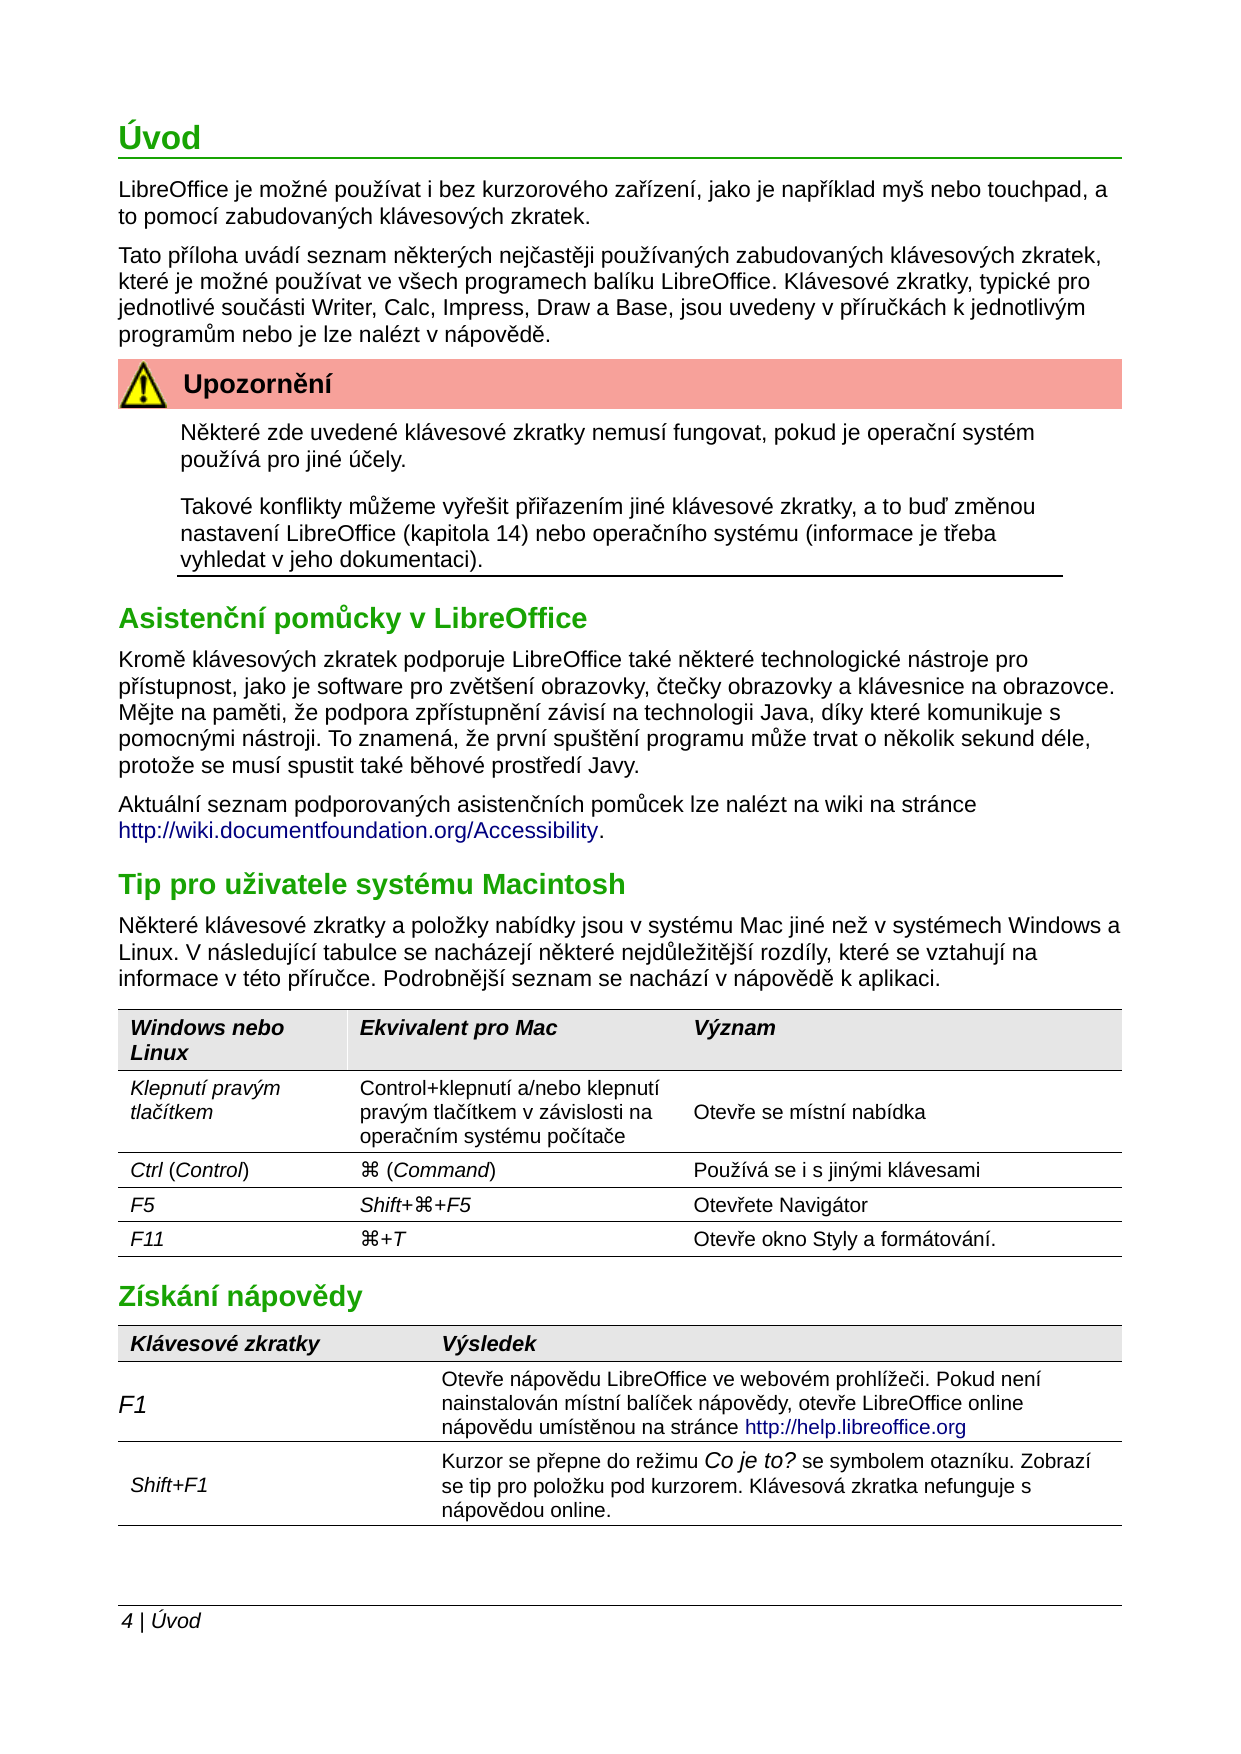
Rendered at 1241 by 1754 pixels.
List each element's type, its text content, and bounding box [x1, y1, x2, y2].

table_cell Otevře se místní nabídka [681, 1071, 1122, 1152]
table_cell Klepnutí pravým tlačítkem [118, 1071, 347, 1152]
text LibreOffice je možné používat i bez kurzorového zařízení, jako je například myš nebo touchpad, a to pomocí zabudovaných klávesových zkratek. [118, 176, 1122, 229]
text Tato příloha uvádí seznam některých nejčastěji používaných zabudovaných klávesových zkratek, které je možné používat ve všech programech balíku LibreOffice. Klávesové zkratky, typické pro jednotlivé součásti Writer, Calc, Impress, Draw a Base, jsou uvedeny v příručkách k jednotlivým programům nebo je lze nalézt v nápovědě. [118, 242, 1122, 347]
subtitle Získání nápovědy [118, 1279, 1122, 1313]
subtitle Asistenční pomůcky v LibreOffice [118, 601, 1122, 634]
table_cell Shift+⌘+F5 [348, 1188, 681, 1221]
subtitle Úvod [118, 118, 1122, 157]
subtitle Tip pro uživatele systému Macintosh [118, 867, 1122, 900]
table_cell Ctrl (Control) [118, 1153, 347, 1187]
text Některé klávesové zkratky a položky nabídky jsou v systému Mac jiné než v systémech Windows a Linux. V následující tabulce se nacházejí některé nejdůležitější rozdíly, které se vztahují na informace v této příručce. Podrobnější seznam se nachází v nápovědě k aplikaci. [118, 912, 1122, 991]
table_header Ekvivalent pro Mac [348, 1010, 681, 1070]
table_cell ⌘+T [348, 1222, 681, 1256]
table_cell F1 [118, 1362, 429, 1441]
table_header Windows nebo Linux [118, 1010, 347, 1070]
table_cell F5 [118, 1188, 347, 1221]
table_cell Používá se i s jinými klávesami [681, 1153, 1122, 1187]
text Aktuální seznam podporovaných asistenčních pomůcek lze nalézt na wiki na stránce http://wiki.documentfoundation.org/Accessibility. [118, 791, 1122, 843]
table_cell Otevře nápovědu LibreOffice ve webovém prohlížeči. Pokud není nainstalován místní balíček nápovědy, otevře LibreOffice online nápovědu umístěnou na stránce http://help.libreoffice.org [429, 1362, 1122, 1441]
subtitle Upozornění [118, 359, 1122, 409]
text Kromě klávesových zkratek podporuje LibreOffice také některé technologické nástroje pro přístupnost, jako je software pro zvětšení obrazovky, čtečky obrazovky a klávesnice na obrazovce. Mějte na paměti, že podpora zpřístupnění závisí na technologii Java, díky které komunikuje s pomocnými nástroji. To znamená, že první spuštění programu může trvat o několik sekund déle, protože se musí spustit také běhové prostředí Javy. [118, 646, 1122, 778]
text Takové konflikty můžeme vyřešit přiřazením jiné klávesové zkratky, a to buď změnou nastavení LibreOffice (kapitola 14) nebo operačního systému (informace je třeba vyhledat v jeho dokumentaci). [177, 490, 1063, 575]
table_header Klávesové zkratky [118, 1326, 429, 1361]
table_cell F11 [118, 1222, 347, 1256]
text Některé zde uvedené klávesové zkratky nemusí fungovat, pokud je operační systém používá pro jiné účely. [177, 416, 1063, 472]
table_cell Otevře okno Styly a formátování. [681, 1222, 1122, 1256]
table_cell Otevřete Navigátor [681, 1188, 1122, 1221]
table_cell ⌘ (Command) [348, 1153, 681, 1187]
table_header Výsledek [429, 1326, 1122, 1361]
table_cell Kurzor se přepne do režimu Co je to? se symbolem otazníku. Zobrazí se tip pro položku pod kurzorem. Klávesová zkratka nefunguje s nápovědou online. [429, 1442, 1122, 1525]
table_cell Control+klepnutí a/nebo klepnutí pravým tlačítkem v závislosti na operačním systému počítače [348, 1071, 681, 1152]
picture [119, 360, 167, 408]
table_cell Shift+F1 [118, 1442, 429, 1525]
table_header Význam [681, 1010, 1122, 1070]
